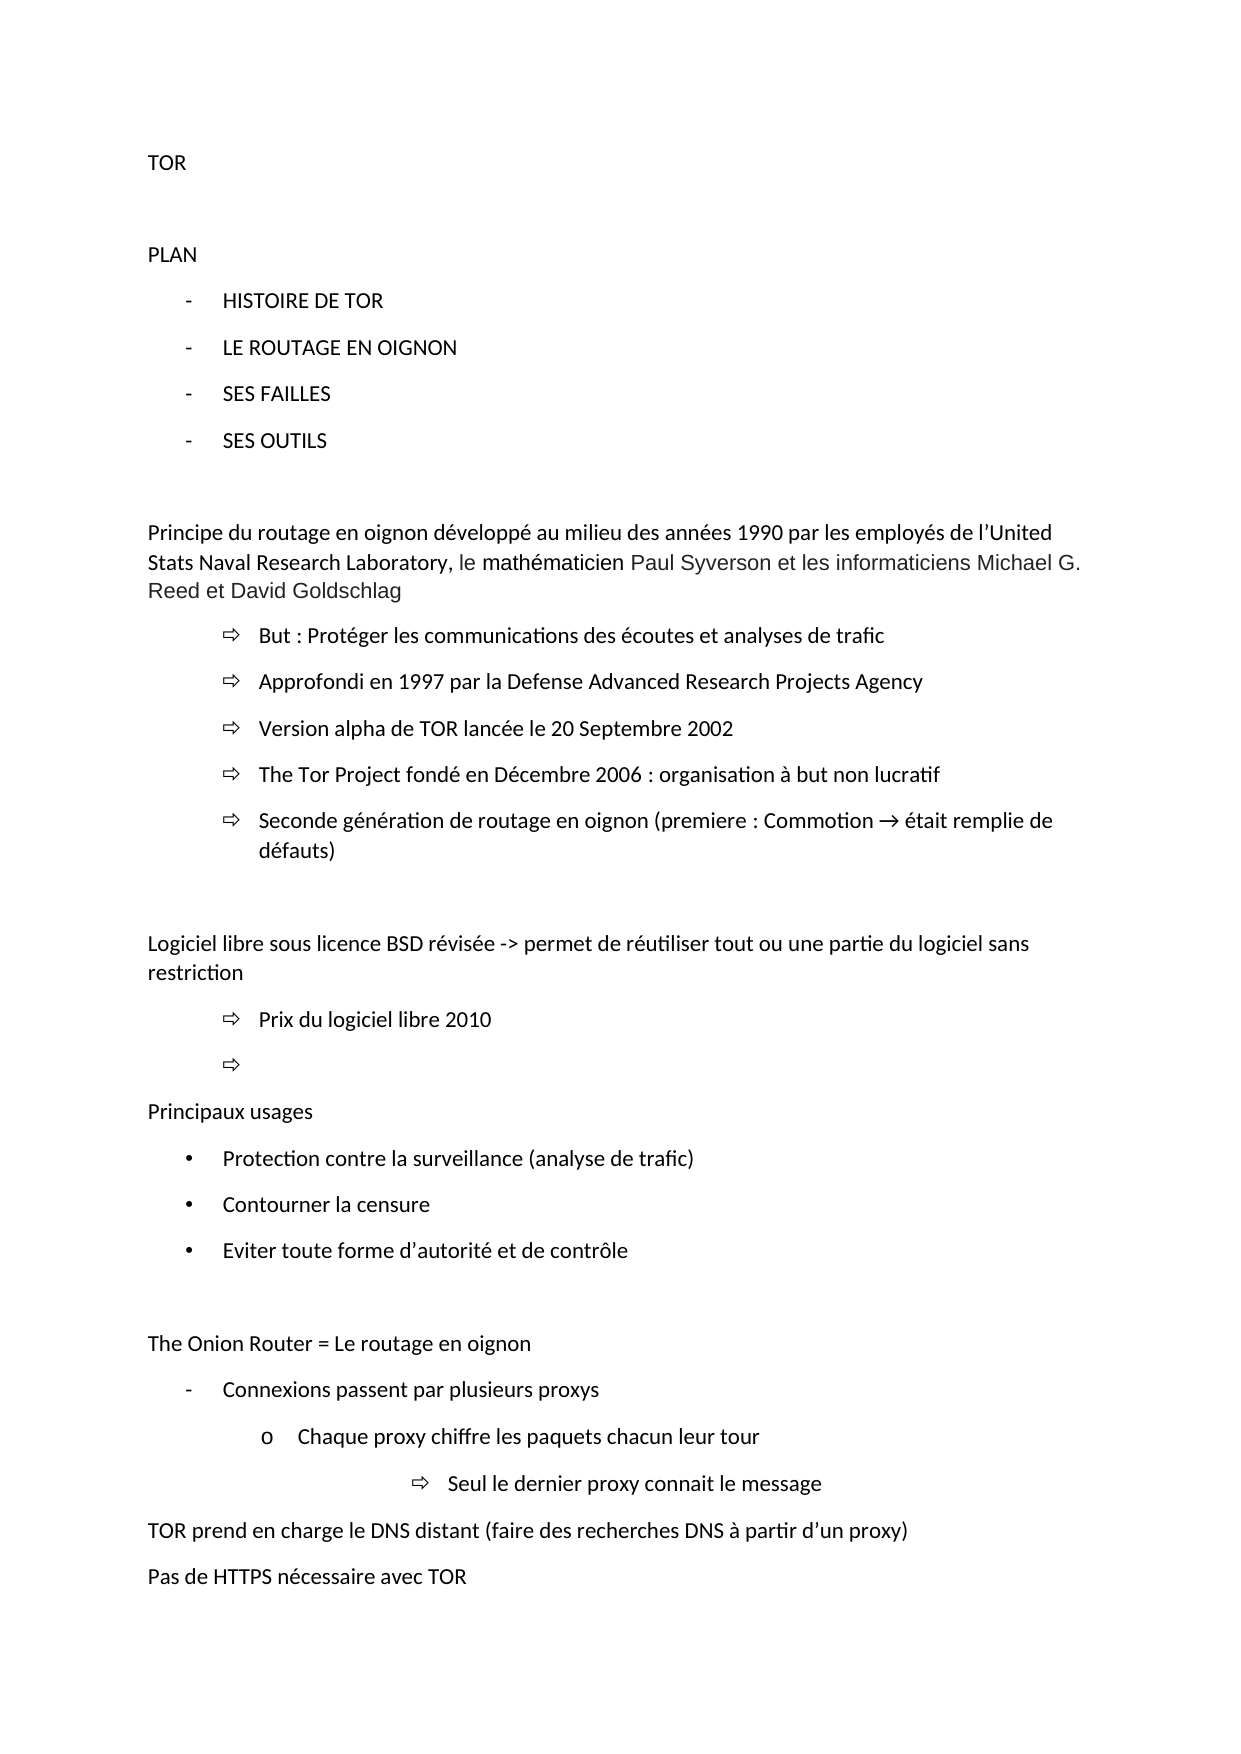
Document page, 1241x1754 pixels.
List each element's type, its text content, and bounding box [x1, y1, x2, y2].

list Seul le dernier proxy connait le message [410, 1469, 1093, 1497]
list Seconde génération de routage en oignon (premiere : Commotion → était remplie de défauts) [221, 806, 1093, 864]
list Chaque proxy chiffre les paquets chacun leur tour [260, 1422, 1093, 1451]
list But : Protéger les communications des écoutes et analyses de trafic [221, 621, 1093, 649]
text Pas de HTTPS nécessaire avec TOR [148, 1562, 1093, 1590]
list Contourner la censure [185, 1190, 1093, 1218]
text Logiciel libre sous licence BSD révisée -> permet de réutiliser tout ou une partie du logiciel sans restriction [148, 929, 1093, 986]
list SES FAILLES [185, 379, 1093, 407]
text TOR prend en charge le DNS distant (faire des recherches DNS à partir d’un proxy) [148, 1516, 1093, 1544]
list HISTOIRE DE TOR [185, 287, 1093, 315]
text TOR [148, 148, 1093, 176]
text PLAN [148, 240, 1093, 268]
text Principaux usages [148, 1097, 1093, 1126]
list LE ROUTAGE EN OIGNON [185, 333, 1093, 361]
list The Tor Project fondé en Décembre 2006 : organisation à but non lucratif [221, 760, 1093, 788]
list Prix du logiciel libre 2010 [221, 1005, 1093, 1033]
list Version alpha de TOR lancée le 20 Septembre 2002 [221, 714, 1093, 742]
list Eviter toute forme d’autorité et de contrôle [185, 1237, 1093, 1264]
list Connexions passent par plusieurs proxys [185, 1376, 1093, 1404]
list SES OUTILS [185, 426, 1093, 454]
list Protection contre la surveillance (analyse de trafic) [185, 1144, 1093, 1172]
text Principe du routage en oignon développé au milieu des années 1990 par les employés de l’United Stats Naval Research Laboratory, le mathématicien Paul Syverson et les informaticiens Michael G. Reed et David Goldschlag [148, 518, 1093, 603]
list Approfondi en 1997 par la Defense Advanced Research Projects Agency [221, 667, 1093, 695]
text The Onion Router = Le routage en oignon [148, 1329, 1093, 1357]
